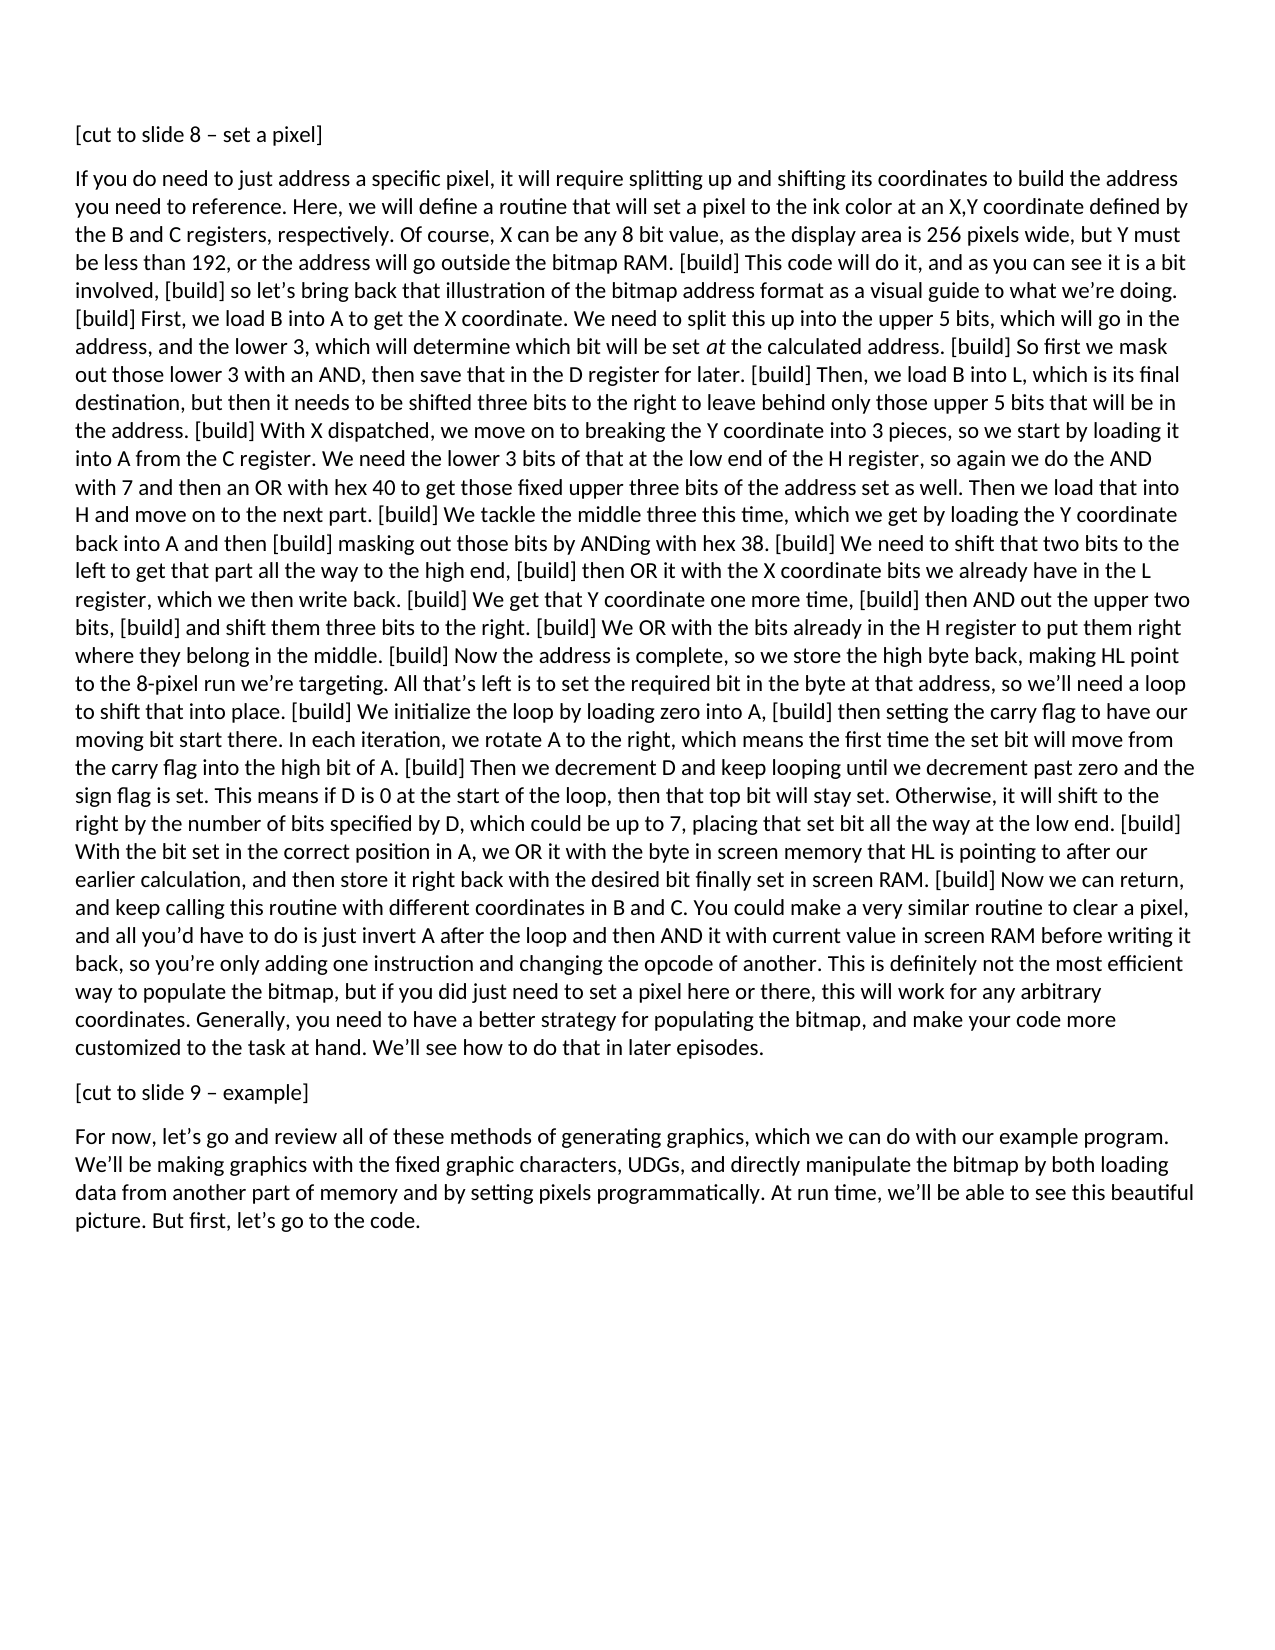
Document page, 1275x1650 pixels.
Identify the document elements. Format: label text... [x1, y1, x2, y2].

text [cut to slide 9 – example] [75, 1078, 1200, 1106]
text For now, let’s go and review all of these methods of generating graphics, which we can do with our example program. We’ll be making graphics with the fixed graphic characters, UDGs, and directly manipulate the bitmap by both loading data from another part of memory and by setting pixels programmatically. At run time, we’ll be able to see this beautiful picture. But first, let’s go to the code. [75, 1122, 1200, 1234]
text If you do need to just address a specific pixel, it will require splitting up and shifting its coordinates to build the address you need to reference. Here, we will define a routine that will set a pixel to the ink color at an X,Y coordinate defined by the B and C registers, respectively. Of course, X can be any 8 bit value, as the display area is 256 pixels wide, but Y must be less than 192, or the address will go outside the bitmap RAM. [build] This code will do it, and as you can see it is a bit involved, [build] so let’s bring back that illustration of the bitmap address format as a visual guide to what we’re doing. [build] First, we load B into A to get the X coordinate. We need to split this up into the upper 5 bits, which will go in the address, and the lower 3, which will determine which bit will be set at the calculated address. [build] So first we mask out those lower 3 with an AND, then save that in the D register for later. [build] Then, we load B into L, which is its final destination, but then it needs to be shifted three bits to the right to leave behind only those upper 5 bits that will be in the address. [build] With X dispatched, we move on to breaking the Y coordinate into 3 pieces, so we start by loading it into A from the C register. We need the lower 3 bits of that at the low end of the H register, so again we do the AND with 7 and then an OR with hex 40 to get those fixed upper three bits of the address set as well. Then we load that into H and move on to the next part. [build] We tackle the middle three this time, which we get by loading the Y coordinate back into A and then [build] masking out those bits by ANDing with hex 38. [build] We need to shift that two bits to the left to get that part all the way to the high end, [build] then OR it with the X coordinate bits we already have in the L register, which we then write back. [build] We get that Y coordinate one more time, [build] then AND out the upper two bits, [build] and shift them three bits to the right. [build] We OR with the bits already in the H register to put them right where they belong in the middle. [build] Now the address is complete, so we store the high byte back, making HL point to the 8-pixel run we’re targeting. All that’s left is to set the required bit in the byte at that address, so we’ll need a loop to shift that into place. [build] We initialize the loop by loading zero into A, [build] then setting the carry flag to have our moving bit start there. In each iteration, we rotate A to the right, which means the first time the set bit will move from the carry flag into the high bit of A. [build] Then we decrement D and keep looping until we decrement past zero and the sign flag is set. This means if D is 0 at the start of the loop, then that top bit will stay set. Otherwise, it will shift to the right by the number of bits specified by D, which could be up to 7, placing that set bit all the way at the low end. [build] With the bit set in the correct position in A, we OR it with the byte in screen memory that HL is pointing to after our earlier calculation, and then store it right back with the desired bit finally set in screen RAM. [build] Now we can return, and keep calling this routine with different coordinates in B and C. You could make a very similar routine to clear a pixel, and all you’d have to do is just invert A after the loop and then AND it with current value in screen RAM before writing it back, so you’re only adding one instruction and changing the opcode of another. This is definitely not the most efficient way to populate the bitmap, but if you did just need to set a pixel here or there, this will work for any arbitrary coordinates. Generally, you need to have a better strategy for populating the bitmap, and make your code more customized to the task at hand. We’ll see how to do that in later episodes. [75, 164, 1200, 1061]
text [cut to slide 8 – set a pixel] [75, 120, 1200, 148]
